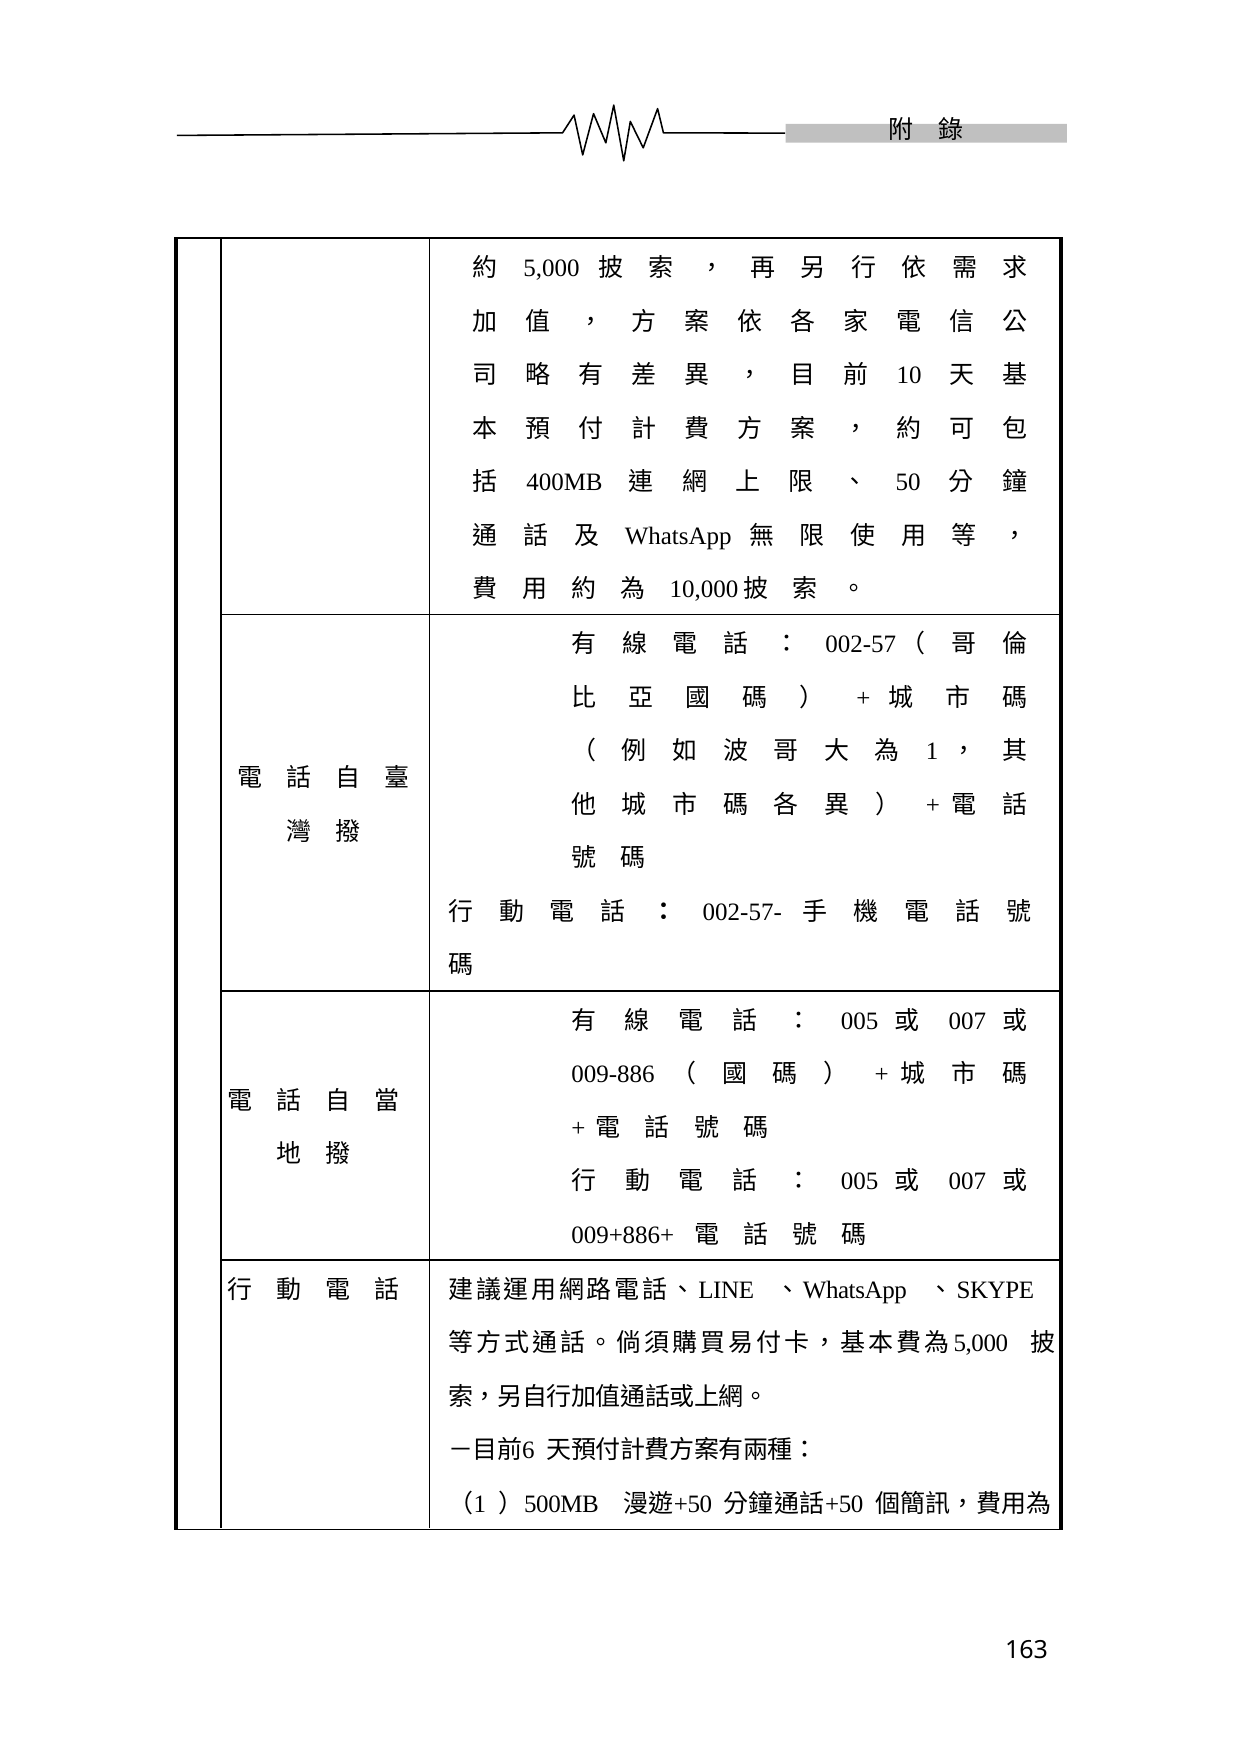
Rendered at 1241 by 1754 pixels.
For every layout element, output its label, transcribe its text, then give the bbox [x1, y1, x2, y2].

table_cell 行動電話 [222, 1261, 429, 1528]
table_cell 有線電話：005或007或009-886（國碼）+城市碼+電話號碼 行動電話：005或007或009+886+電話號碼 [430, 992, 1059, 1259]
table_cell 建議運用網路電話、LINE、WhatsApp、SKYPE等方式通話。倘須購買易付卡，基本費為5,000披索，另自行加值通話或上網。 －目前6天預付計費方案有兩種： （1）500MB漫遊+50分鐘通話+50個簡訊，費用為 [430, 1261, 1059, 1528]
table_cell 有線電話：002-57（哥倫比亞國碼）+城市碼（例如波哥大為1，其他城市碼各異）+電話號碼 行動電話：002-57-手機電話號碼 [430, 615, 1059, 990]
table_cell 約5,000披索，再另行依需求加值，方案依各家電信公司略有差異，目前10天基本預付計費方案，約可包括400MB連網上限、50分鐘通話及WhatsApp無限使用等，費用約為10,000披索。 [430, 239, 1059, 613]
table_cell 通 訊 [178, 239, 220, 1528]
table_cell 電話自臺灣撥 [222, 615, 429, 990]
table_cell 電話費率 [222, 239, 429, 613]
table_cell 電話自當地撥 [222, 992, 429, 1259]
